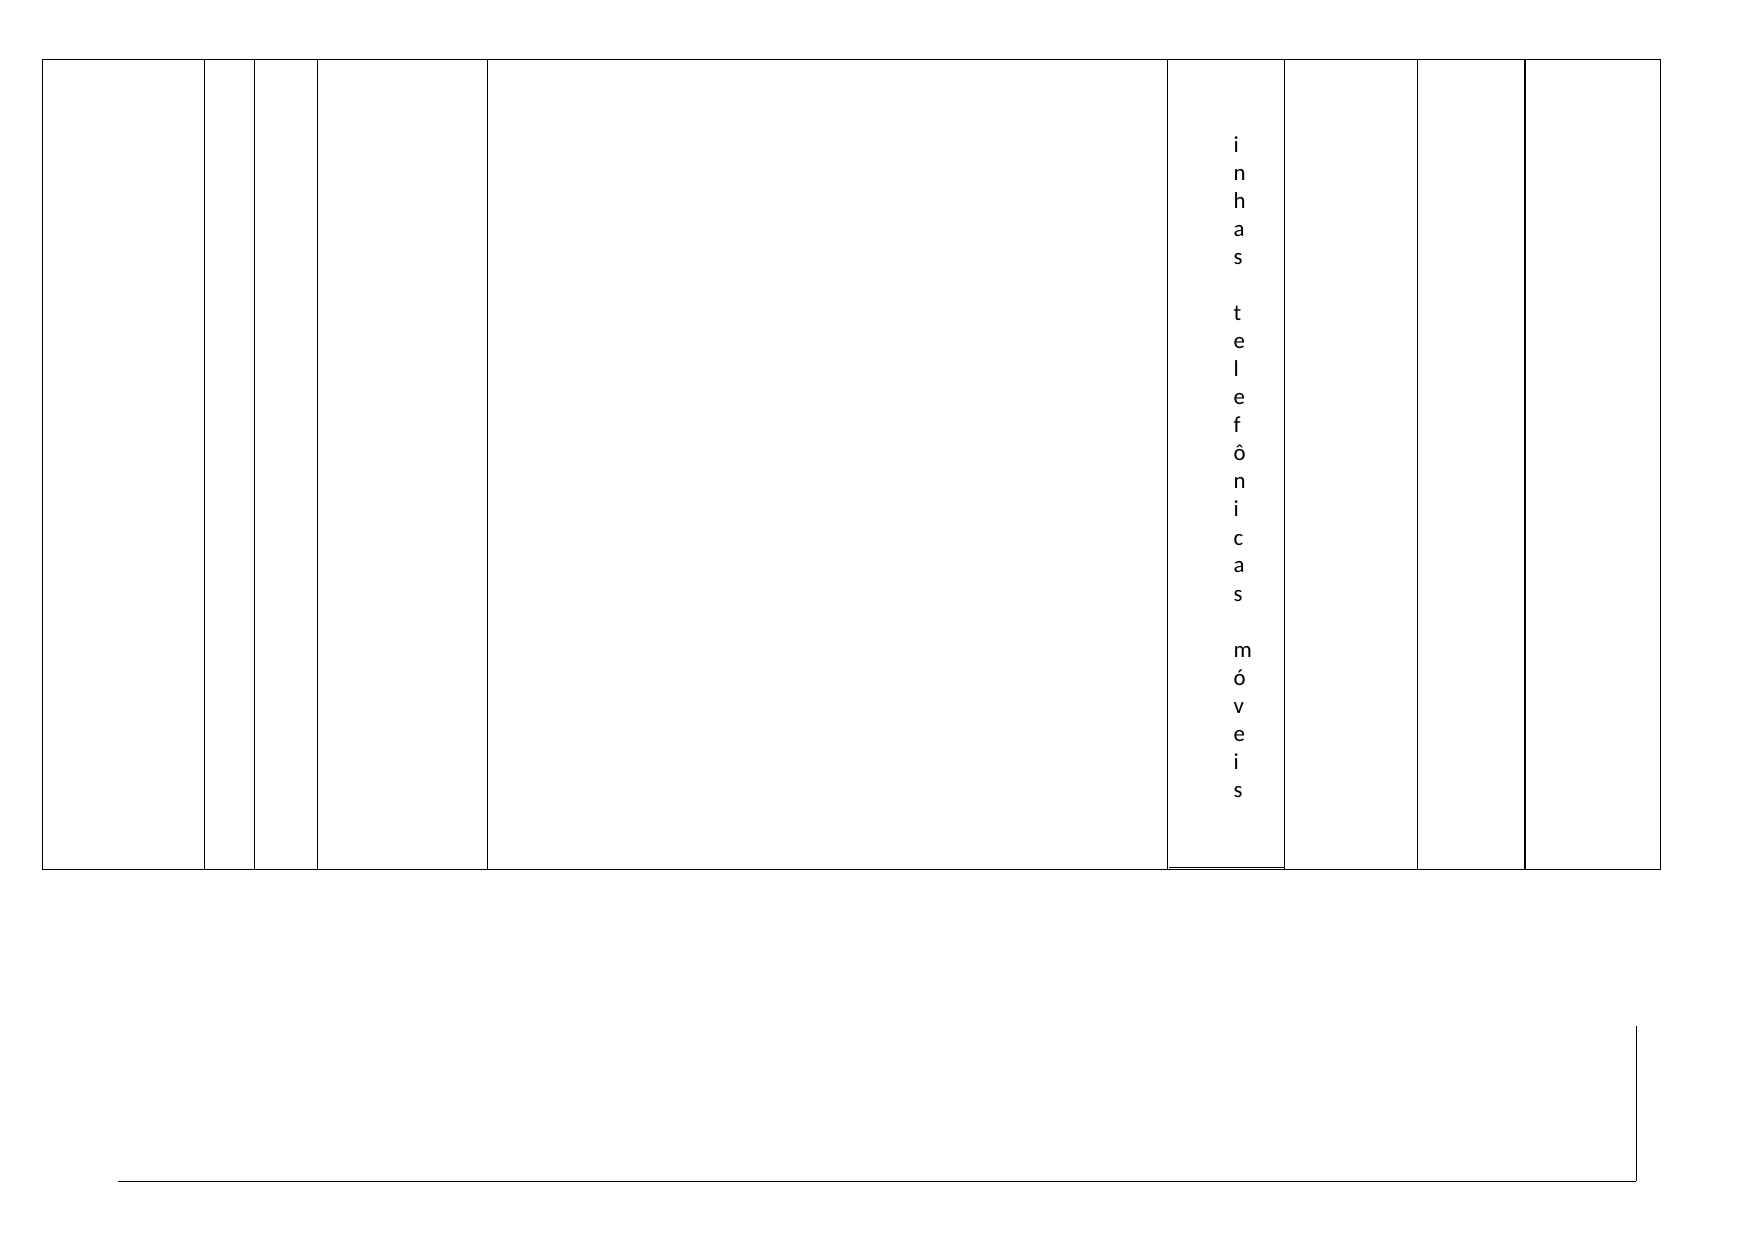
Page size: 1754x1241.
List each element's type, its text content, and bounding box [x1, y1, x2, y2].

table_cell [205, 60, 254, 869]
table_cell [1285, 60, 1417, 869]
table_cell [318, 60, 487, 869]
table_cell [488, 60, 1167, 869]
table_cell [1418, 60, 1524, 869]
table_cell - [1526, 60, 1660, 869]
table_cell inhas telefônicas móveis [1168, 60, 1284, 869]
table_cell [43, 60, 204, 869]
table_cell [255, 60, 317, 869]
